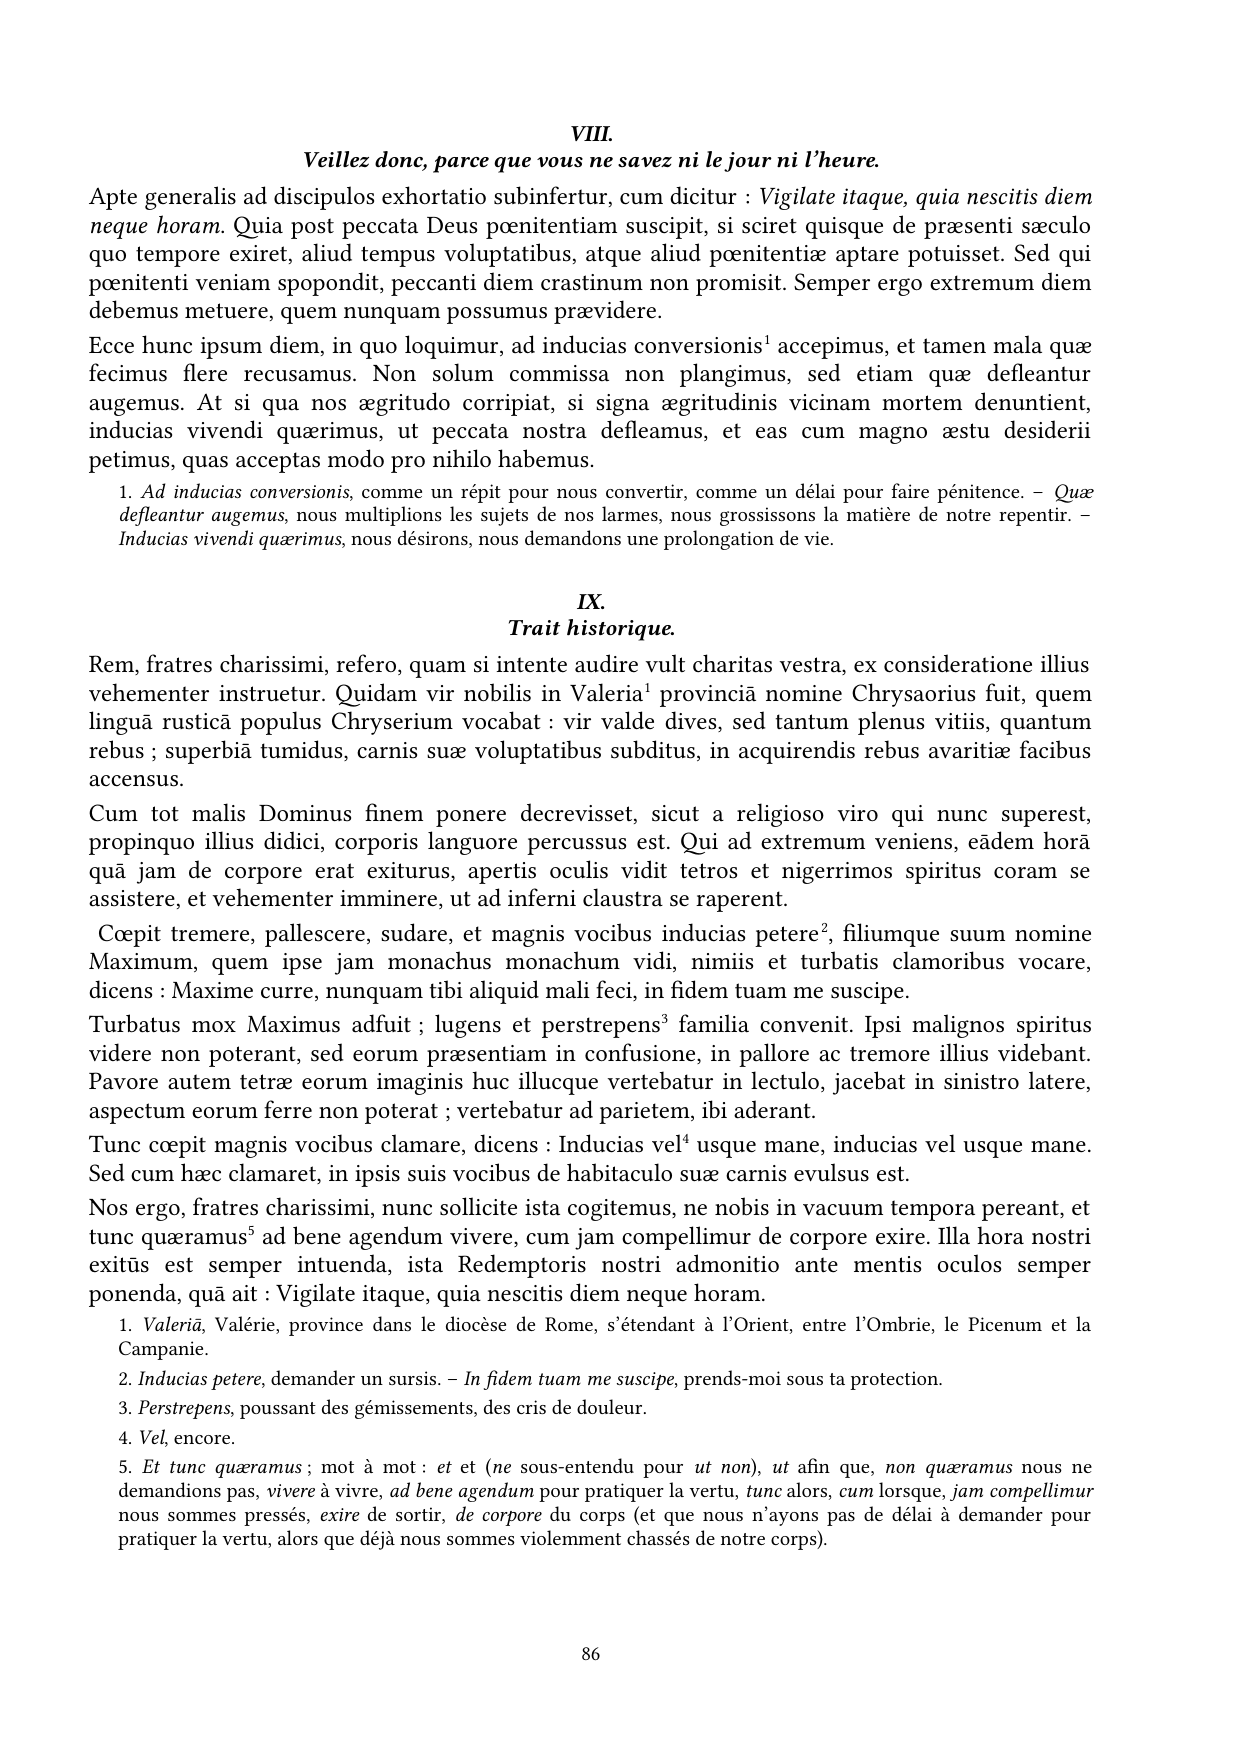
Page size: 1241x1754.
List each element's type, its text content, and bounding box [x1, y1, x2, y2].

text 5. Et tunc quæramus ; mot à mot : et et (ne sous-entendu pour ut non), ut afin que, non quæramus nous ne demandions pas, vivere à vivre, ad bene agendum pour pratiquer la vertu, tunc alors, cum lorsque, jam compellimur nous sommes pressés, exire de sortir, de corpore du corps (et que nous n’ayons pas de délai à demander pour pratiquer la vertu, alors que déjà nous sommes violemment chassés de notre corps). [118, 1455, 1093, 1550]
text 4. Vel, encore. [118, 1426, 1093, 1449]
text Cœpit tremere, pallescere, sudare, et magnis vocibus inducias petere2, filiumque suum nomine Maximum, quem ipse jam monachus monachum vidi, nimiis et turbatis clamoribus vocare, dicens : Maxime curre, nunquam tibi aliquid mali feci, in fidem tuam me suscipe. [88, 919, 1093, 1004]
text Nos ergo, fratres charissimi, nunc sollicite ista cogitemus, ne nobis in vacuum tempora pereant, et tunc quæramus5 ad bene agendum vivere, cum jam compellimur de corpore exire. Illa hora nostri exitūs est semper intuenda, ista Redemptoris nostri admonitio ante mentis oculos semper ponenda, quā ait : Vigilate itaque, quia nescitis diem neque horam. [88, 1193, 1093, 1307]
text 1. Ad inducias conversionis, comme un répit pour nous convertir, comme un délai pour faire pénitence. – Quæ defleantur augemus, nous multiplions les sujets de nos larmes, nous grossissons la matière de notre repentir. – Inducias vivendi quærimus, nous désirons, nous demandons une prolongation de vie. [118, 479, 1093, 551]
text Apte generalis ad discipulos exhortatio subinfertur, cum dicitur : Vigilate itaque, quia nescitis diem neque horam. Quia post peccata Deus pœnitentiam suscipit, si sciret quisque de præsenti sæculo quo tempore exiret, aliud tempus voluptatibus, atque aliud pœnitentiæ aptare potuisset. Sed qui pœnitenti veniam spopondit, peccanti diem crastinum non promisit. Semper ergo extremum diem debemus metuere, quem nunquam possumus prævidere. [88, 182, 1093, 325]
text Rem, fratres charissimi, refero, quam si intente audire vult charitas vestra, ex consideratione illius vehementer instruetur. Quidam vir nobilis in Valeria1 provinciā nomine Chrysaorius fuit, quem linguā rusticā populus Chryserium vocabat : vir valde dives, sed tantum plenus vitiis, quantum rebus ; superbiā tumidus, carnis suæ voluptatibus subditus, in acquirendis rebus avaritiæ facibus accensus. [88, 650, 1093, 793]
text Ecce hunc ipsum diem, in quo loquimur, ad inducias conversionis1 accepimus, et tamen mala quæ fecimus flere recusamus. Non solum commissa non plangimus, sed etiam quæ defleantur augemus. At si qua nos ægritudo corripiat, si signa ægritudinis vicinam mortem denuntient, inducias vivendi quærimus, ut peccata nostra defleamus, et eas cum magno æstu desiderii petimus, quas acceptas modo pro nihilo habemus. [88, 331, 1093, 473]
text 2. Inducias petere, demander un sursis. – In fidem tuam me suscipe, prends-moi sous ta protection. [118, 1366, 1093, 1390]
text Cum tot malis Dominus finem ponere decrevisset, sicut a religioso viro qui nunc superest, propinquo illius didici, corporis languore percussus est. Qui ad extremum veniens, eādem horā quā jam de corpore erat exiturus, apertis oculis vidit tetros et nigerrimos spiritus coram se assistere, et vehementer imminere, ut ad inferni claustra se raperent. [88, 799, 1093, 913]
text 3. Perstrepens, poussant des gémissements, des cris de douleur. [118, 1396, 1093, 1420]
text Turbatus mox Maximus adfuit ; lugens et perstrepens3 familia convenit. Ipsi malignos spiritus videre non poterant, sed eorum præsentiam in confusione, in pallore ac tremore illius videbant. Pavore autem tetræ eorum imaginis huc illucque vertebatur in lectulo, jacebat in sinistro latere, aspectum eorum ferre non poterat ; vertebatur ad parietem, ibi aderant. [88, 1010, 1093, 1124]
text 1. Valeriā, Valérie, province dans le diocèse de Rome, s’étendant à l’Orient, entre l’Ombrie, le Picenum et la Campanie. [118, 1313, 1093, 1361]
text Tunc cœpit magnis vocibus clamare, dicens : Inducias vel4 usque mane, inducias vel usque mane. Sed cum hæc clamaret, in ipsis suis vocibus de habitaculo suæ carnis evulsus est. [88, 1130, 1093, 1187]
text IX. Trait historique. [88, 589, 1093, 641]
text VIII. Veillez donc, parce que vous ne savez ni le jour ni l’heure. [88, 121, 1093, 173]
